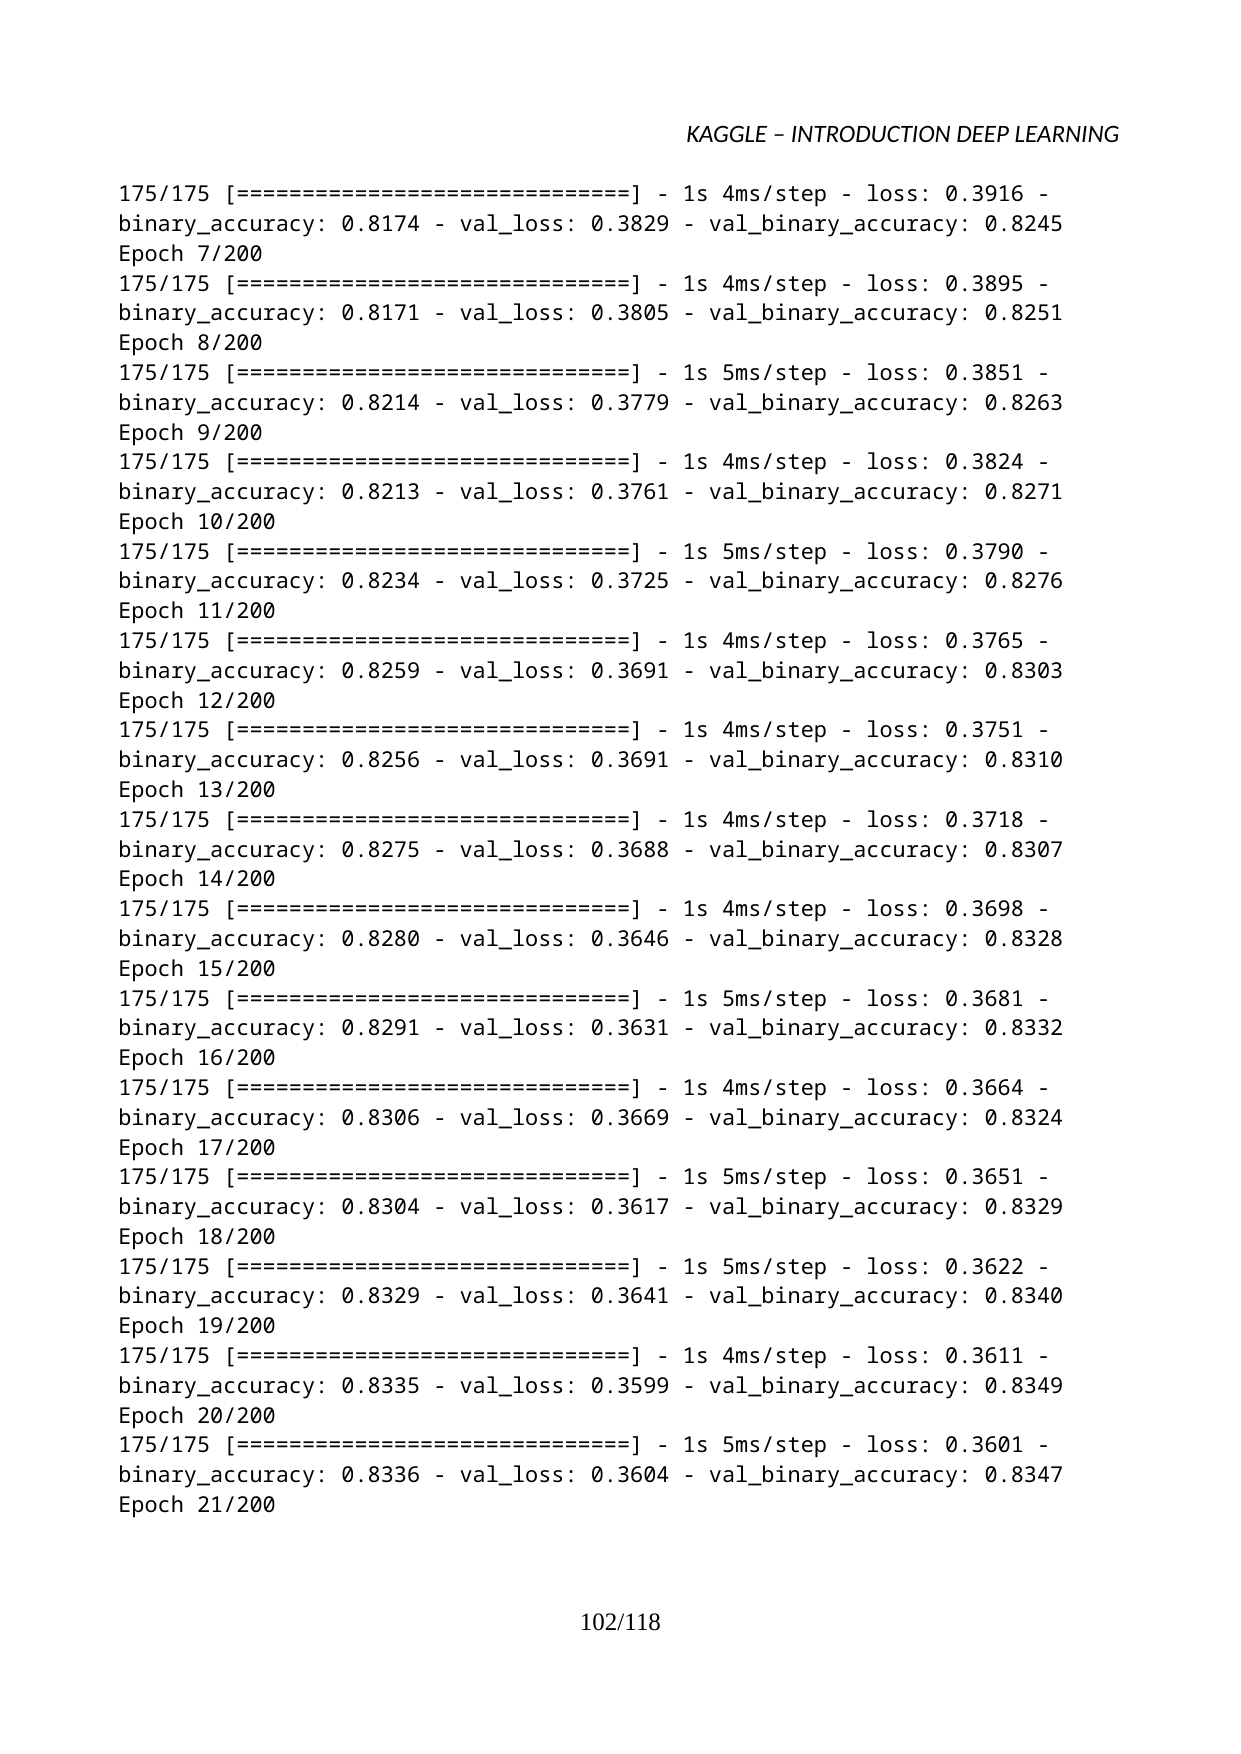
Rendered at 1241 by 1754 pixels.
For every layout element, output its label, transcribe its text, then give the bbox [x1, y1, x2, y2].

text 175/175 [==============================] - 1s 4ms/step - loss: 0.3664 - binary_accuracy: 0.8306 - val_loss: 0.3669 - val_binary_accuracy: 0.8324 [118, 1072, 1122, 1131]
text 175/175 [==============================] - 1s 5ms/step - loss: 0.3851 - binary_accuracy: 0.8214 - val_loss: 0.3779 - val_binary_accuracy: 0.8263 [118, 357, 1122, 416]
text 175/175 [==============================] - 1s 5ms/step - loss: 0.3651 - binary_accuracy: 0.8304 - val_loss: 0.3617 - val_binary_accuracy: 0.8329 [118, 1161, 1122, 1221]
text Epoch 17/200 [118, 1131, 1122, 1161]
text Epoch 18/200 [118, 1221, 1122, 1251]
text 175/175 [==============================] - 1s 4ms/step - loss: 0.3824 - binary_accuracy: 0.8213 - val_loss: 0.3761 - val_binary_accuracy: 0.8271 [118, 446, 1122, 506]
text Epoch 14/200 [118, 863, 1122, 893]
text 175/175 [==============================] - 1s 4ms/step - loss: 0.3718 - binary_accuracy: 0.8275 - val_loss: 0.3688 - val_binary_accuracy: 0.8307 [118, 804, 1122, 863]
text Epoch 7/200 [118, 238, 1122, 267]
text 175/175 [==============================] - 1s 4ms/step - loss: 0.3698 - binary_accuracy: 0.8280 - val_loss: 0.3646 - val_binary_accuracy: 0.8328 [118, 893, 1122, 953]
text Epoch 11/200 [118, 595, 1122, 625]
text Epoch 9/200 [118, 416, 1122, 446]
text Epoch 8/200 [118, 327, 1122, 357]
text 175/175 [==============================] - 1s 5ms/step - loss: 0.3601 - binary_accuracy: 0.8336 - val_loss: 0.3604 - val_binary_accuracy: 0.8347 [118, 1429, 1122, 1489]
text 175/175 [==============================] - 1s 5ms/step - loss: 0.3622 - binary_accuracy: 0.8329 - val_loss: 0.3641 - val_binary_accuracy: 0.8340 [118, 1251, 1122, 1310]
text Epoch 10/200 [118, 506, 1122, 536]
text 175/175 [==============================] - 1s 5ms/step - loss: 0.3681 - binary_accuracy: 0.8291 - val_loss: 0.3631 - val_binary_accuracy: 0.8332 [118, 982, 1122, 1042]
text 175/175 [==============================] - 1s 4ms/step - loss: 0.3895 - binary_accuracy: 0.8171 - val_loss: 0.3805 - val_binary_accuracy: 0.8251 [118, 267, 1122, 327]
text Epoch 21/200 [118, 1489, 1122, 1519]
text 175/175 [==============================] - 1s 4ms/step - loss: 0.3916 - binary_accuracy: 0.8174 - val_loss: 0.3829 - val_binary_accuracy: 0.8245 [118, 178, 1122, 238]
text Epoch 12/200 [118, 684, 1122, 714]
text 175/175 [==============================] - 1s 4ms/step - loss: 0.3751 - binary_accuracy: 0.8256 - val_loss: 0.3691 - val_binary_accuracy: 0.8310 [118, 714, 1122, 774]
text 175/175 [==============================] - 1s 4ms/step - loss: 0.3611 - binary_accuracy: 0.8335 - val_loss: 0.3599 - val_binary_accuracy: 0.8349 [118, 1340, 1122, 1399]
text 175/175 [==============================] - 1s 5ms/step - loss: 0.3790 - binary_accuracy: 0.8234 - val_loss: 0.3725 - val_binary_accuracy: 0.8276 [118, 536, 1122, 595]
text Epoch 19/200 [118, 1310, 1122, 1340]
text Epoch 20/200 [118, 1399, 1122, 1429]
text Epoch 16/200 [118, 1042, 1122, 1072]
text Epoch 13/200 [118, 774, 1122, 804]
text Epoch 15/200 [118, 953, 1122, 982]
text 175/175 [==============================] - 1s 4ms/step - loss: 0.3765 - binary_accuracy: 0.8259 - val_loss: 0.3691 - val_binary_accuracy: 0.8303 [118, 625, 1122, 684]
